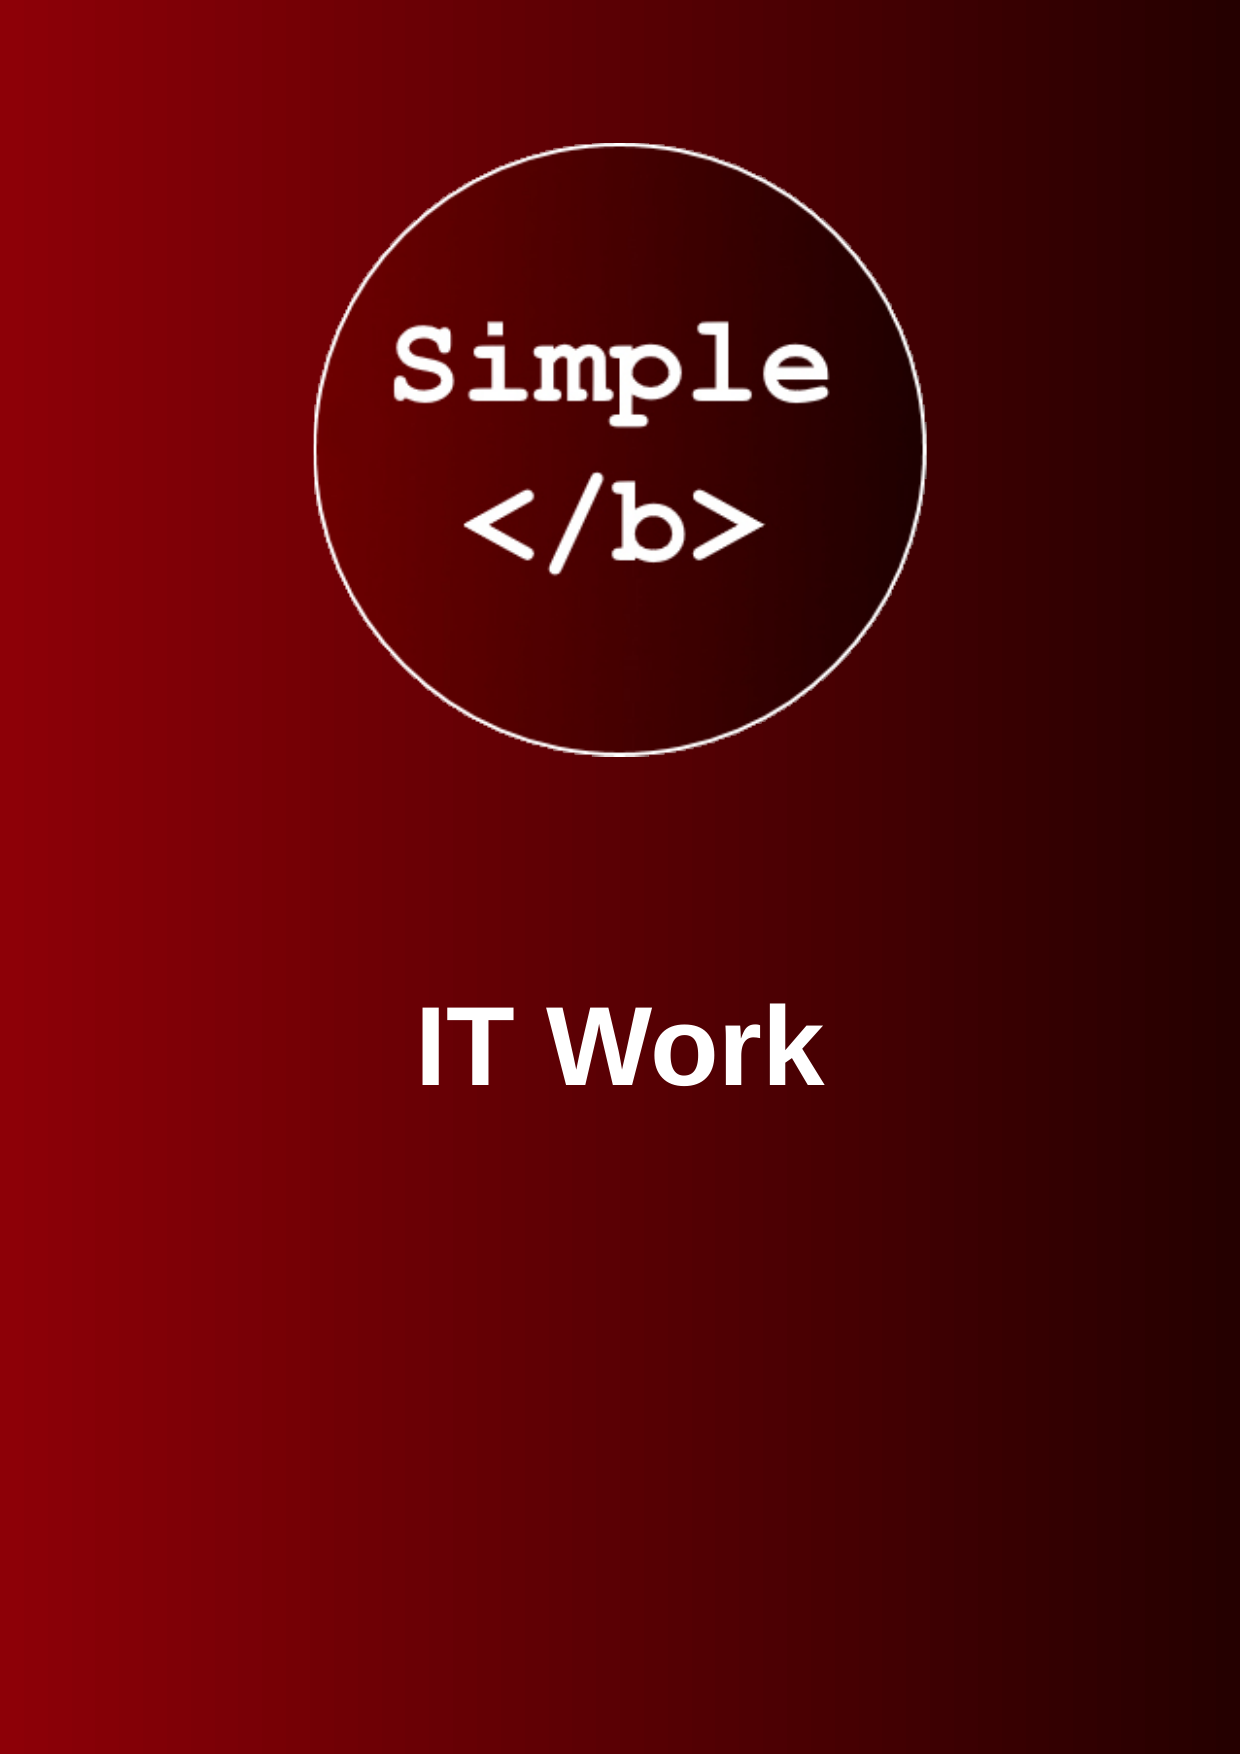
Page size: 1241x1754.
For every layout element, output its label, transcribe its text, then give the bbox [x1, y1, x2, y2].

title IT Work [118, 980, 1122, 1109]
picture [313, 143, 927, 757]
